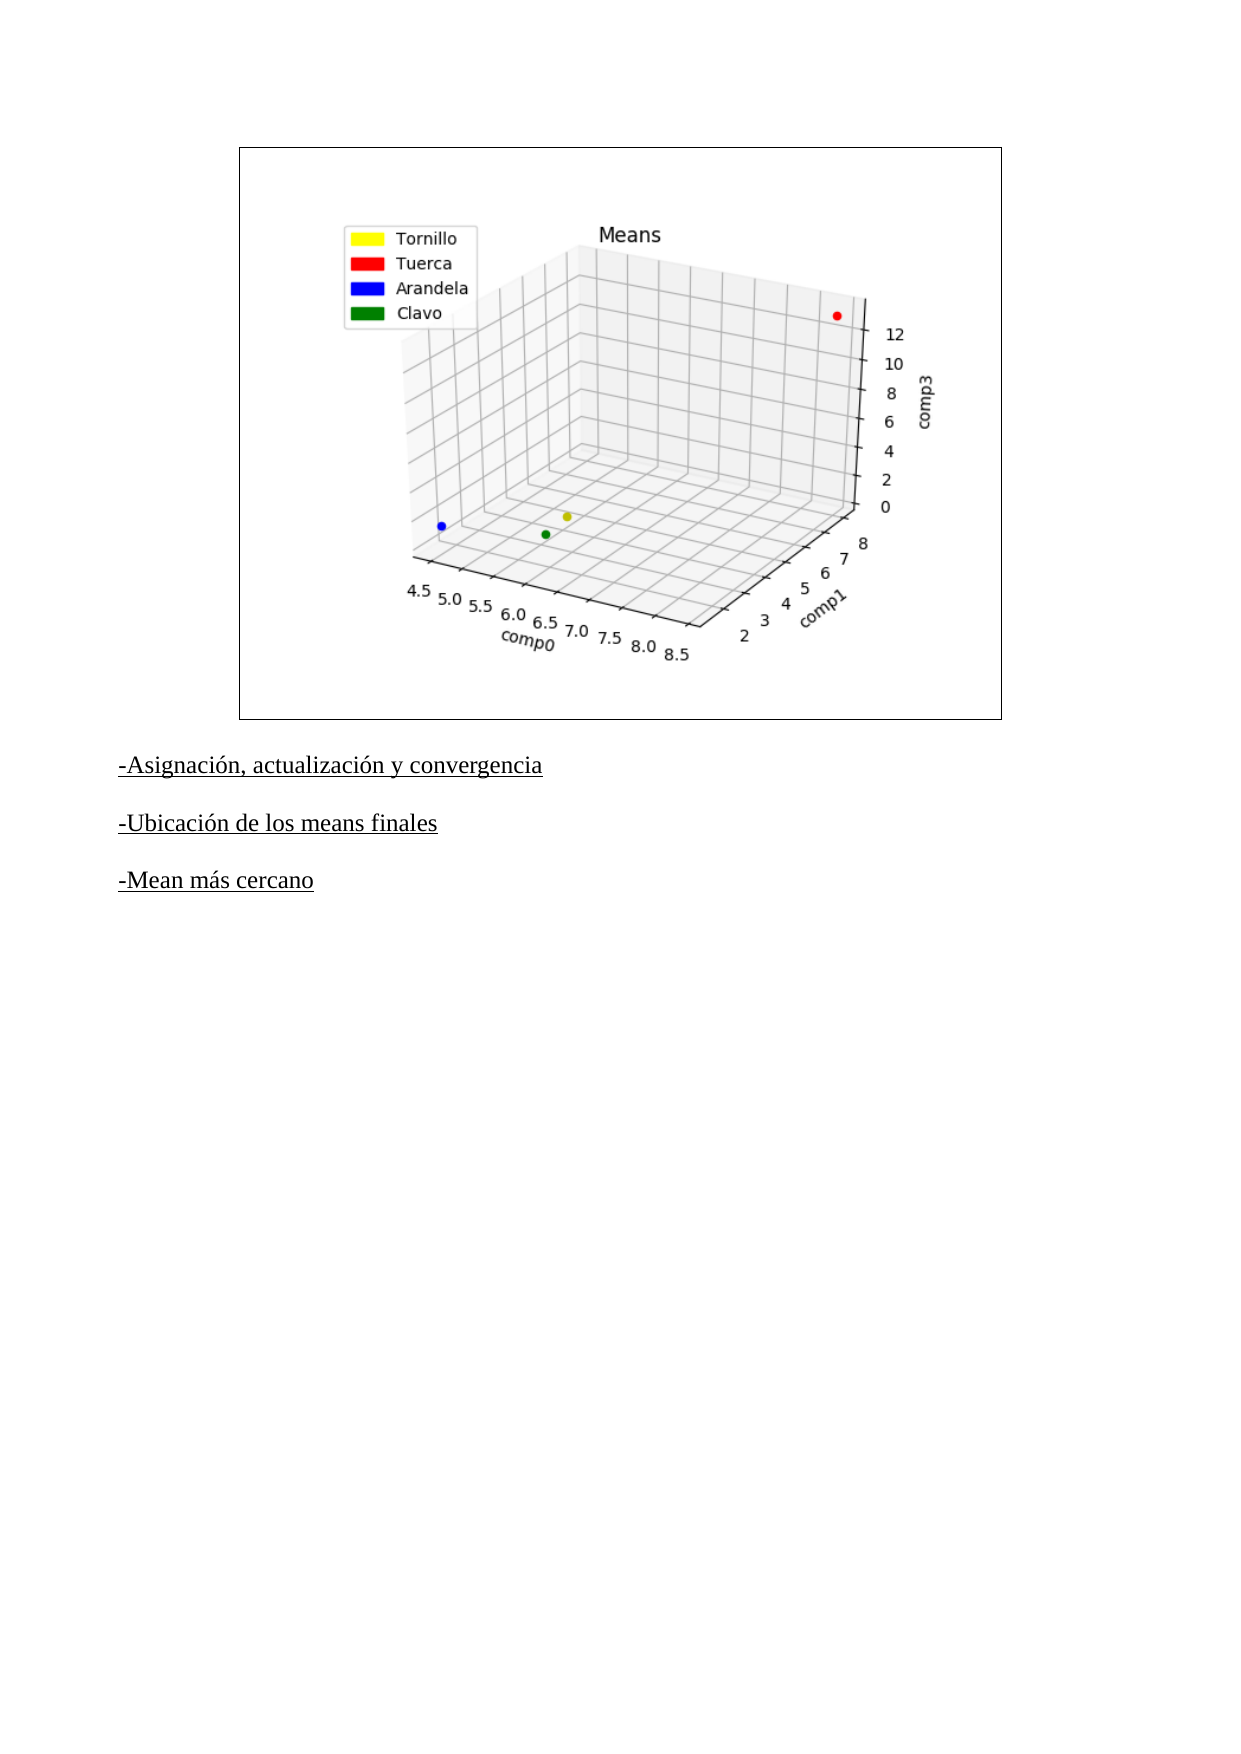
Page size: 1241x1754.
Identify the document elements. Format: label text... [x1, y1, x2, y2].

text -Ubicación de los means finales [118, 808, 1122, 837]
text -Asignación, actualización y convergencia [118, 751, 1122, 779]
text -Mean más cercano [118, 866, 1122, 894]
picture [241, 150, 999, 716]
